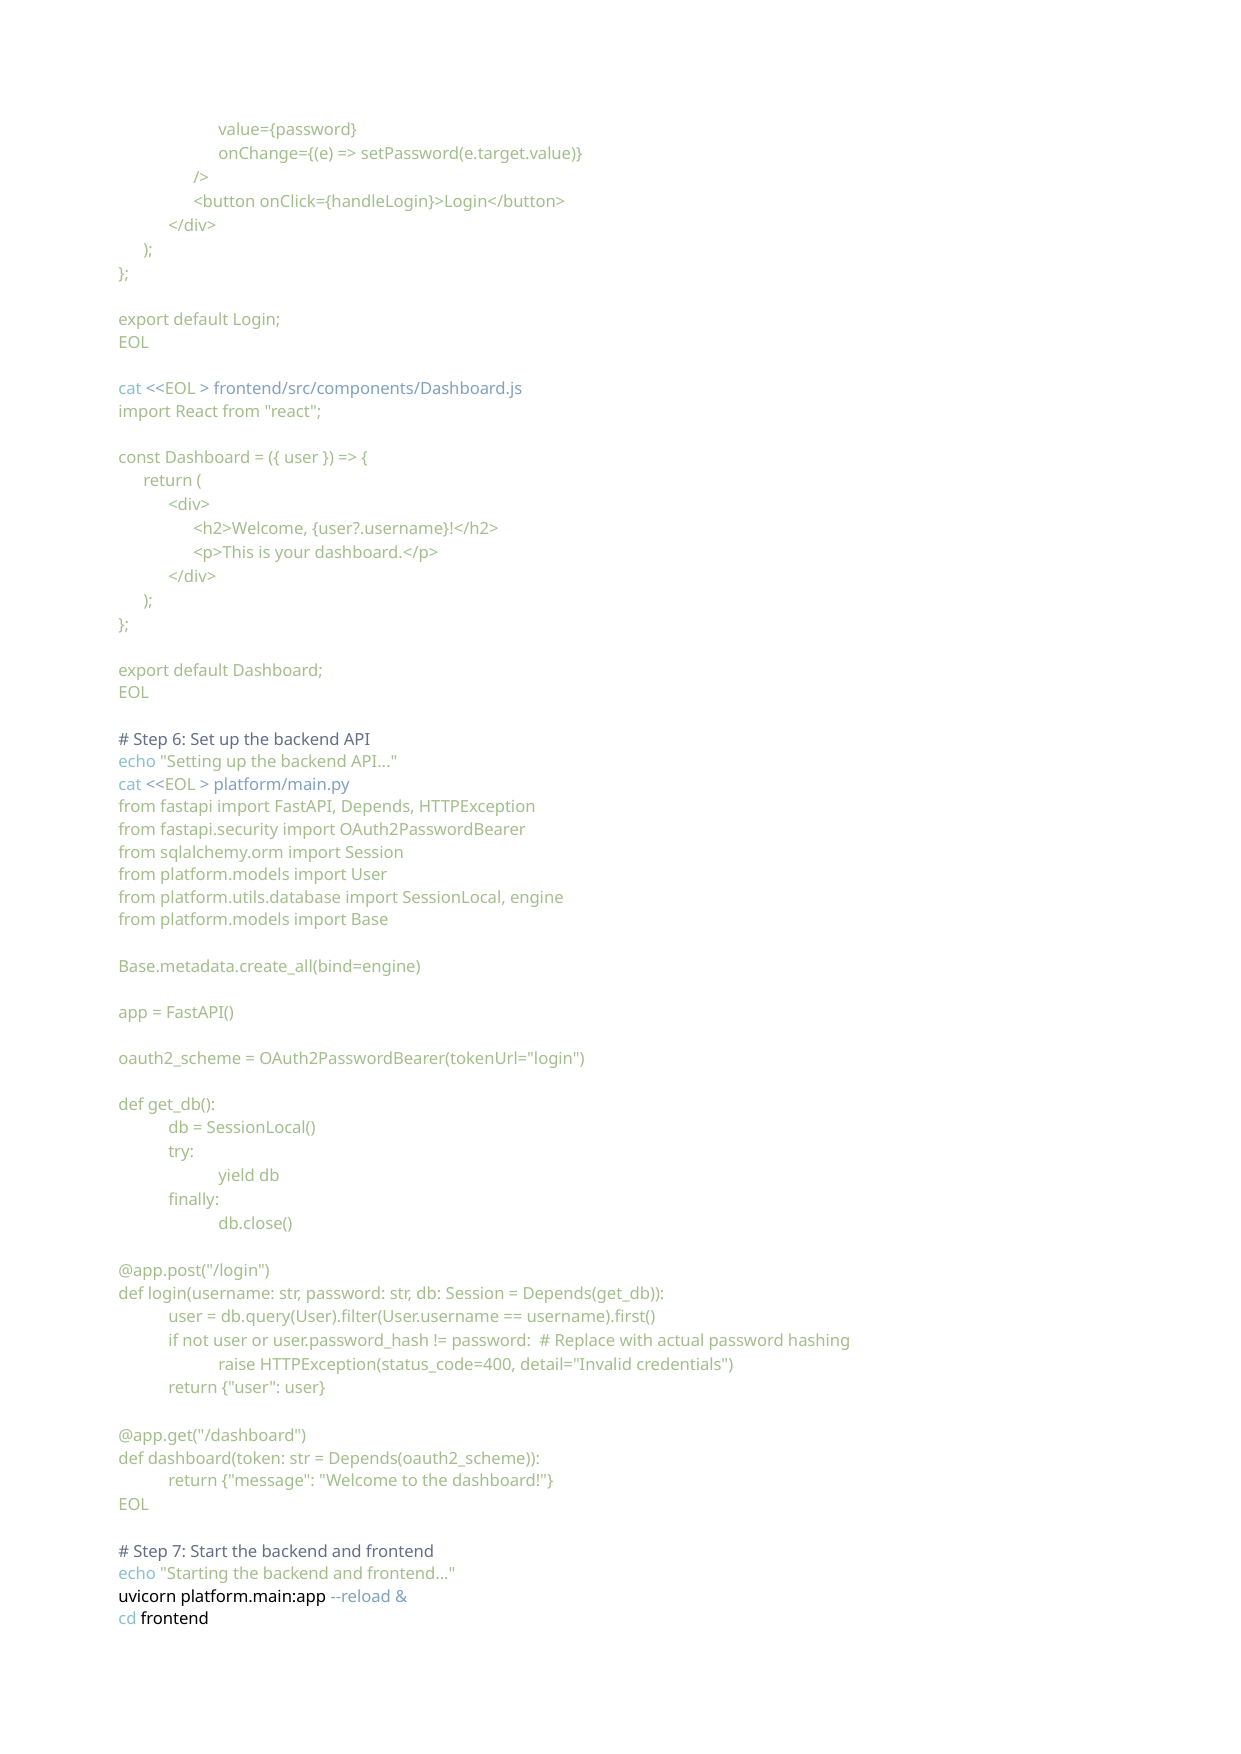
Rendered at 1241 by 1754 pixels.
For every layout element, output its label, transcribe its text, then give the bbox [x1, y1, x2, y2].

text from platform.utils.database import SessionLocal, engine [118, 886, 1122, 908]
text cd frontend [118, 1607, 1122, 1630]
text import React from "react"; [118, 399, 1122, 422]
text <div> [118, 492, 1122, 516]
text @app.post("/login") [118, 1259, 1122, 1282]
text </div> [118, 564, 1122, 588]
text /> [118, 166, 1122, 190]
text db = SessionLocal() [118, 1116, 1122, 1140]
text export default Login; [118, 308, 1122, 331]
text echo "Starting the backend and frontend..." [118, 1562, 1122, 1584]
text from fastapi.security import OAuth2PasswordBearer [118, 818, 1122, 840]
text <p>This is your dashboard.</p> [118, 540, 1122, 564]
text def login(username: str, password: str, db: Session = Depends(get_db)): [118, 1282, 1122, 1304]
text def get_db(): [118, 1093, 1122, 1116]
text from platform.models import User [118, 863, 1122, 886]
text return ( [118, 468, 1122, 492]
text <h2>Welcome, {user?.username}!</h2> [118, 516, 1122, 540]
text Base.metadata.create_all(bind=engine) [118, 954, 1122, 977]
text value={password} [118, 118, 1122, 142]
text }; [118, 612, 1122, 635]
text # Step 7: Start the backend and frontend [118, 1539, 1122, 1562]
text return {"message": "Welcome to the dashboard!"} [118, 1469, 1122, 1493]
text uvicorn platform.main:app --reload & [118, 1584, 1122, 1607]
text EOL [118, 681, 1122, 704]
text oauth2_scheme = OAuth2PasswordBearer(tokenUrl="login") [118, 1047, 1122, 1069]
text cat <<EOL > platform/main.py [118, 772, 1122, 795]
text }; [118, 262, 1122, 284]
text from sqlalchemy.orm import Session [118, 840, 1122, 863]
text const Dashboard = ({ user }) => { [118, 446, 1122, 468]
text onChange={(e) => setPassword(e.target.value)} [118, 142, 1122, 166]
text finally: [118, 1188, 1122, 1212]
text from fastapi import FastAPI, Depends, HTTPException [118, 795, 1122, 818]
text ); [118, 588, 1122, 612]
text from platform.models import Base [118, 908, 1122, 931]
text def dashboard(token: str = Depends(oauth2_scheme)): [118, 1446, 1122, 1469]
text # Step 6: Set up the backend API [118, 727, 1122, 750]
text if not user or user.password_hash != password: # Replace with actual password hashing [118, 1328, 1122, 1352]
text yield db [118, 1164, 1122, 1188]
text ); [118, 238, 1122, 262]
text echo "Setting up the backend API..." [118, 750, 1122, 772]
text try: [118, 1140, 1122, 1164]
text app = FastAPI() [118, 1001, 1122, 1023]
text cat <<EOL > frontend/src/components/Dashboard.js [118, 377, 1122, 399]
text @app.get("/dashboard") [118, 1424, 1122, 1446]
text export default Dashboard; [118, 658, 1122, 681]
text <button onClick={handleLogin}>Login</button> [118, 190, 1122, 214]
text return {"user": user} [118, 1376, 1122, 1400]
text user = db.query(User).filter(User.username == username).first() [118, 1304, 1122, 1328]
text </div> [118, 214, 1122, 238]
text EOL [118, 1493, 1122, 1516]
text db.close() [118, 1212, 1122, 1236]
text raise HTTPException(status_code=400, detail="Invalid credentials") [118, 1352, 1122, 1376]
text EOL [118, 331, 1122, 353]
